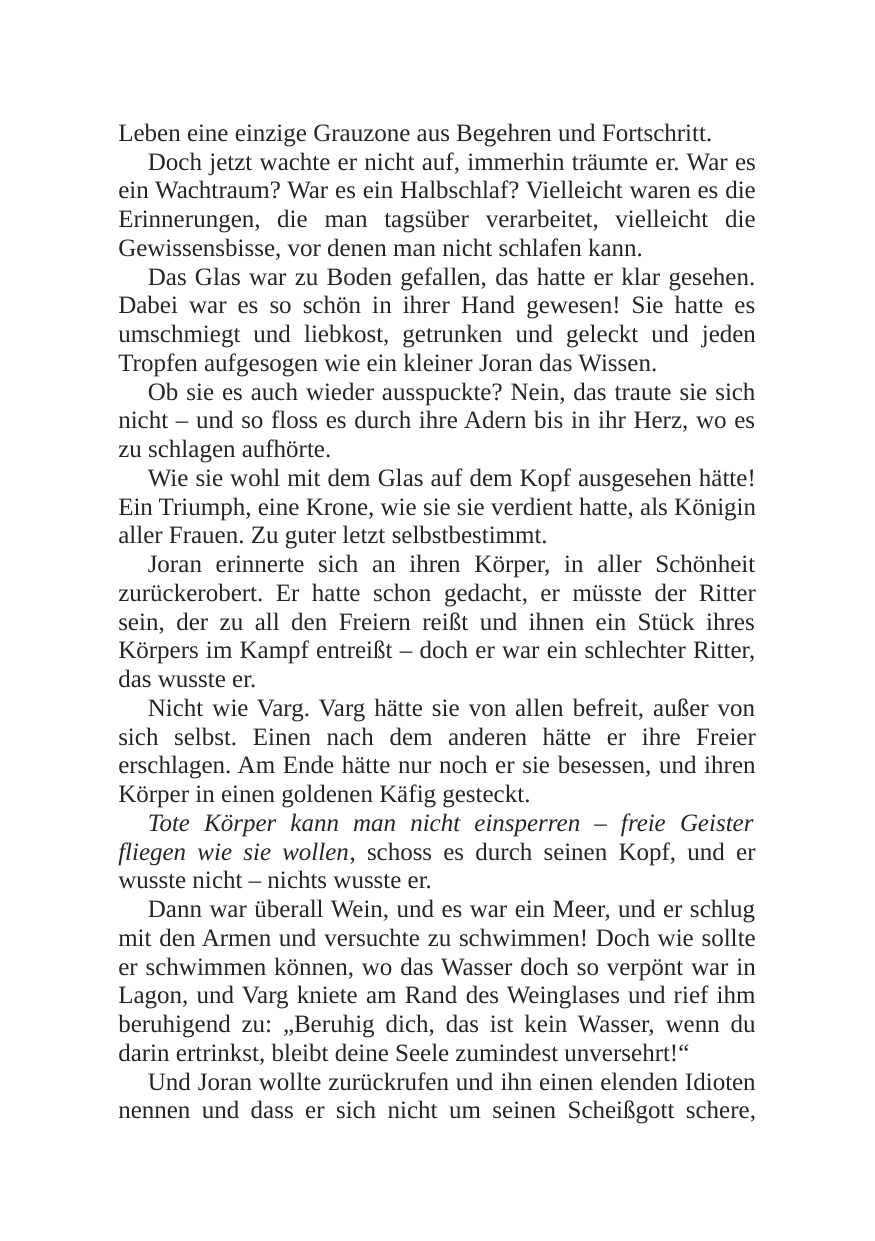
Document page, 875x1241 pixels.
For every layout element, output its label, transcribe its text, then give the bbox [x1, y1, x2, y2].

text Ob sie es auch wieder ausspuckte? Nein, das traute sie sich nicht – und so floss es durch ihre Adern bis in ihr Herz, wo es zu schlagen aufhörte. [118, 377, 756, 463]
text Wie sie wohl mit dem Glas auf dem Kopf ausgesehen hätte! Ein Triumph, eine Krone, wie sie sie verdient hatte, als Königin aller Frauen. Zu guter letzt selbstbestimmt. [118, 463, 756, 549]
text Joran erinnerte sich an ihren Körper, in aller Schönheit zurückerobert. Er hatte schon gedacht, er müsste der Ritter sein, der zu all den Freiern reißt und ihnen ein Stück ihres Körpers im Kampf entreißt – doch er war ein schlechter Ritter, das wusste er. [118, 549, 756, 693]
text Und Joran wollte zurückrufen und ihn einen elenden Idioten nennen und dass er sich nicht um seinen Scheißgott schere, [118, 1067, 756, 1124]
text Das Glas war zu Boden gefallen, das hatte er klar gesehen. Dabei war es so schön in ihrer Hand gewesen! Sie hatte es umschmiegt und liebkost, getrunken und geleckt und jeden Tropfen aufgesogen wie ein kleiner Joran das Wissen. [118, 262, 756, 377]
text Tote Körper kann man nicht einsperren – freie Geister fliegen wie sie wollen, schoss es durch seinen Kopf, und er wusste nicht – nichts wusste er. [118, 808, 756, 894]
text Doch jetzt wachte er nicht auf, immerhin träumte er. War es ein Wachtraum? War es ein Halbschlaf? Vielleicht waren es die Erinnerungen, die man tagsüber verarbeitet, vielleicht die Gewissensbisse, vor denen man nicht schlafen kann. [118, 147, 756, 262]
text Leben eine einzige Grauzone aus Begehren und Fortschritt. [118, 118, 756, 147]
text Nicht wie Varg. Varg hätte sie von allen befreit, außer von sich selbst. Einen nach dem anderen hätte er ihre Freier erschlagen. Am Ende hätte nur noch er sie besessen, und ihren Körper in einen goldenen Käfig gesteckt. [118, 693, 756, 808]
text Dann war überall Wein, und es war ein Meer, und er schlug mit den Armen und versuchte zu schwimmen! Doch wie sollte er schwimmen können, wo das Wasser doch so verpönt war in Lagon, und Varg kniete am Rand des Weinglases und rief ihm beruhigend zu: „Beruhig dich, das ist kein Wasser, wenn du darin ertrinkst, bleibt deine Seele zumindest unversehrt!“ [118, 894, 756, 1067]
